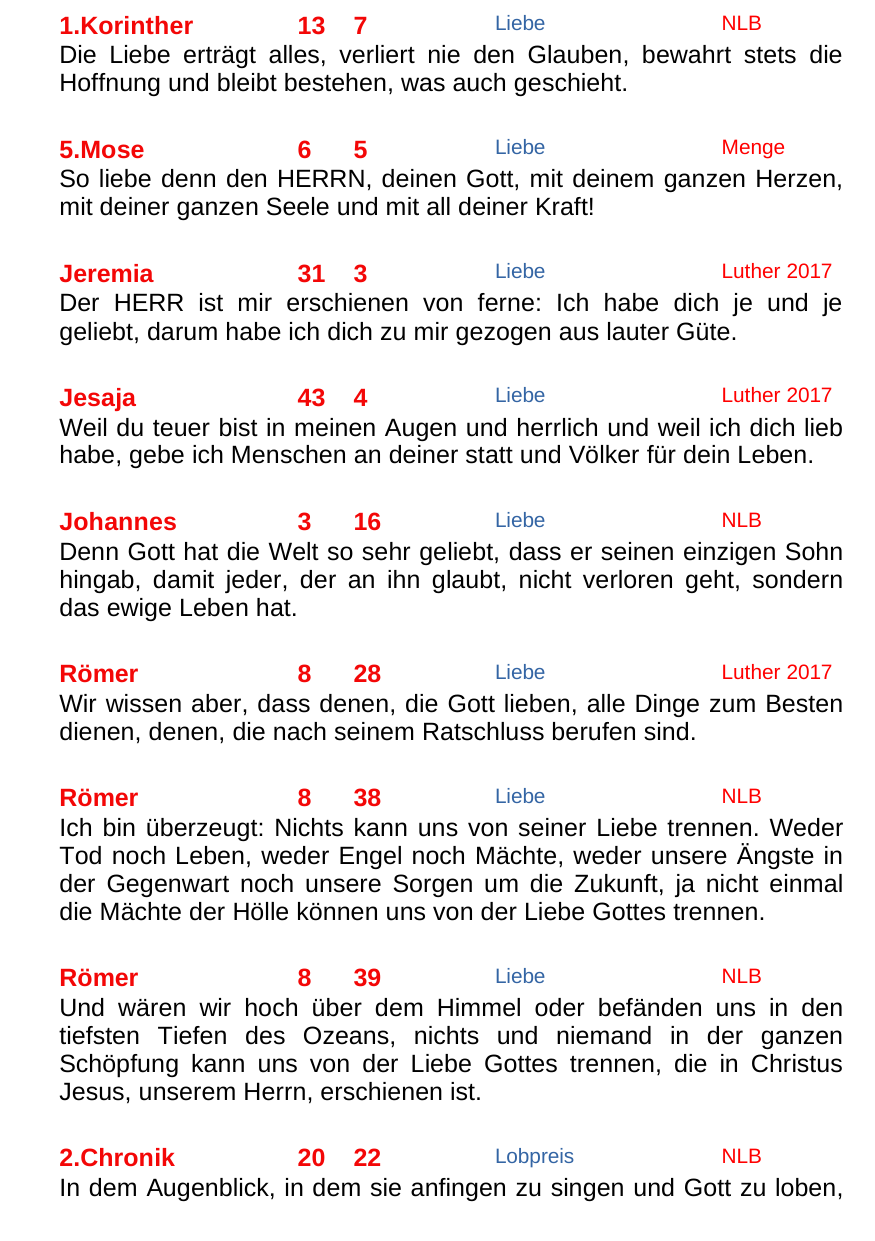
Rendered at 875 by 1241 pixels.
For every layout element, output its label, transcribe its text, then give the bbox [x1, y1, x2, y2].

table_cell 2.Chronik [59, 1144, 297, 1174]
table_cell 3 [298, 508, 342, 537]
table_cell Wir wissen aber, dass denen, die Gott lieben, alle Dinge zum Besten dienen, denen, die nach seinem Ratschluss berufen sind. [59, 690, 844, 746]
table_cell 8 [298, 660, 342, 689]
table_cell [677, 660, 721, 689]
table_cell [677, 260, 721, 289]
table_cell In dem Augenblick, in dem sie anfingen zu singen und Gott zu loben, [59, 1174, 844, 1203]
table_cell [342, 12, 353, 41]
table_cell Liebe [495, 136, 677, 165]
table_cell NLB [721, 1144, 842, 1174]
table_cell 5.Mose [59, 136, 297, 165]
table_cell [677, 12, 721, 41]
table_cell Liebe [495, 12, 677, 41]
table_cell Liebe [495, 964, 677, 994]
table_cell [677, 384, 721, 413]
table_cell Liebe [495, 260, 677, 289]
table_cell Römer [59, 784, 297, 814]
table_cell [427, 136, 495, 165]
table_cell NLB [721, 964, 842, 994]
table_cell [342, 136, 353, 165]
table_cell [427, 784, 495, 814]
table_cell [59, 1106, 844, 1144]
table_cell [677, 508, 721, 537]
table_cell [342, 384, 353, 413]
table_cell 8 [298, 784, 342, 814]
table_cell Ich bin überzeugt: Nichts kann uns von seiner Liebe trennen. Weder Tod noch Leben, weder Engel noch Mächte, weder unsere Ängste in der Gegenwart noch unsere Sorgen um die Zukunft, ja nicht einmal die Mächte der Hölle können uns von der Liebe Gottes trennen. [59, 814, 844, 926]
table_cell Der HERR ist mir erschienen von ferne: Ich habe dich je und je geliebt, darum habe ich dich zu mir gezogen aus lauter Güte. [59, 289, 844, 345]
table_cell Liebe [495, 784, 677, 814]
table_cell [427, 964, 495, 994]
table_cell [677, 1144, 721, 1174]
table_cell Römer [59, 964, 297, 994]
table_cell Luther 2017 [721, 660, 842, 689]
table_cell [59, 926, 844, 964]
table_cell 6 [298, 136, 342, 165]
table_cell [59, 97, 844, 136]
table_cell 16 [353, 508, 427, 537]
table_cell Lobpreis [495, 1144, 677, 1174]
table_cell [427, 384, 495, 413]
table_cell [427, 1144, 495, 1174]
table_cell [427, 660, 495, 689]
table_cell [342, 660, 353, 689]
table_cell [427, 260, 495, 289]
table_cell 5 [353, 136, 427, 165]
table_cell 22 [353, 1144, 427, 1174]
table_cell [59, 345, 844, 384]
table_cell Denn Gott hat die Welt so sehr geliebt, dass er seinen einzigen Sohn hingab, damit jeder, der an ihn glaubt, nicht verloren geht, sondern das ewige Leben hat. [59, 538, 844, 622]
table_cell [59, 746, 844, 784]
table_cell 28 [353, 660, 427, 689]
table_cell NLB [721, 12, 842, 41]
table_cell [677, 964, 721, 994]
table_cell NLB [721, 784, 842, 814]
table_cell Römer [59, 660, 297, 689]
table_cell [342, 1144, 353, 1174]
table_cell 4 [353, 384, 427, 413]
table_cell 20 [298, 1144, 342, 1174]
table_cell [427, 508, 495, 537]
table_cell 1.Korinther [59, 12, 297, 41]
table_cell Liebe [495, 508, 677, 537]
table_cell Weil du teuer bist in meinen Augen und herrlich und weil ich dich lieb habe, gebe ich Menschen an deiner statt und Völker für dein Leben. [59, 414, 844, 469]
table_cell Und wären wir hoch über dem Himmel oder befänden uns in den tiefsten Tiefen des Ozeans, nichts und niemand in der ganzen Schöpfung kann uns von der Liebe Gottes trennen, die in Christus Jesus, unserem Herrn, erschienen ist. [59, 994, 844, 1106]
table_cell Jeremia [59, 260, 297, 289]
table_cell Jesaja [59, 384, 297, 413]
table_cell Luther 2017 [721, 260, 842, 289]
table_cell 3 [353, 260, 427, 289]
table_cell Liebe [495, 384, 677, 413]
table_cell NLB [721, 508, 842, 537]
table_cell Menge [721, 136, 842, 165]
table_cell [59, 470, 844, 508]
table_cell Johannes [59, 508, 297, 537]
table_cell 31 [298, 260, 342, 289]
table_cell So liebe denn den HERRN, deinen Gott, mit deinem ganzen Herzen, mit deiner ganzen Seele und mit all deiner Kraft! [59, 165, 844, 221]
table_cell 7 [353, 12, 427, 41]
table_cell Luther 2017 [721, 384, 842, 413]
table_cell 39 [353, 964, 427, 994]
table_cell [59, 221, 844, 260]
table_cell Liebe [495, 660, 677, 689]
table_cell [342, 260, 353, 289]
table_cell [677, 136, 721, 165]
table_cell [427, 12, 495, 41]
table_cell 13 [298, 12, 342, 41]
table_cell [677, 784, 721, 814]
table_cell [59, 622, 844, 660]
table_cell 38 [353, 784, 427, 814]
table_cell [342, 964, 353, 994]
table_cell 43 [298, 384, 342, 413]
table_cell [342, 508, 353, 537]
table_cell [342, 784, 353, 814]
table_cell Die Liebe erträgt alles, verliert nie den Glauben, bewahrt stets die Hoffnung und bleibt bestehen, was auch geschieht. [59, 41, 844, 97]
table_cell 8 [298, 964, 342, 994]
